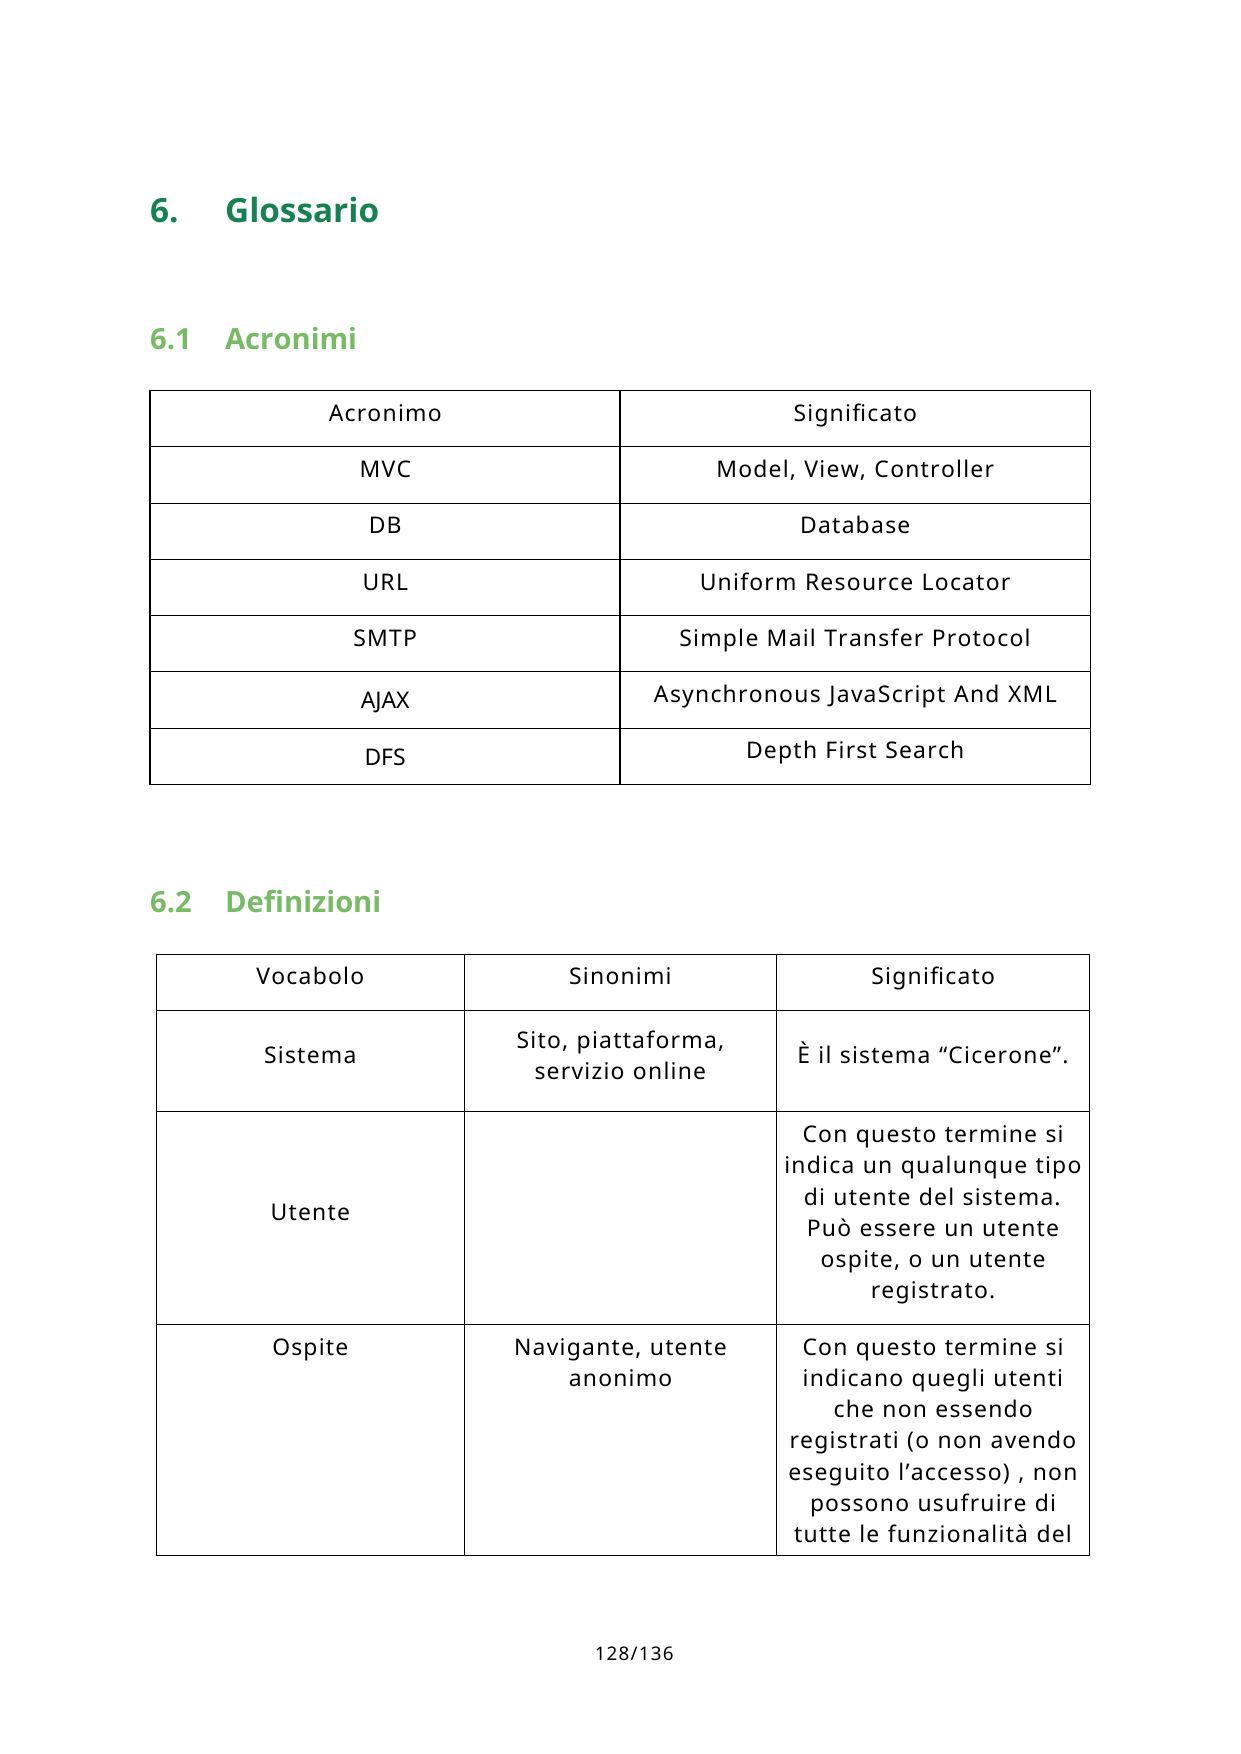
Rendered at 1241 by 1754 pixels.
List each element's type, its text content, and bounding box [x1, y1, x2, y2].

table_cell Asynchronous JavaScript And XML [621, 672, 1090, 727]
table_cell [465, 1112, 776, 1324]
table_cell Con questo termine si indica un qualunque tipo di utente del sistema. Può essere un utente ospite, o un utente registrato. [777, 1112, 1089, 1324]
table_cell URL [151, 560, 619, 615]
table_cell Sito, piattaforma, servizio online [465, 1011, 776, 1111]
table_cell Uniform Resource Locator [621, 560, 1090, 615]
table_header Significato [777, 955, 1089, 1010]
table_cell Navigante, utente anonimo [465, 1325, 776, 1555]
table_cell Simple Mail Transfer Protocol [621, 616, 1090, 671]
table_cell Sistema [157, 1011, 464, 1111]
table_cell MVC [151, 447, 619, 502]
table_cell Ospite [157, 1325, 464, 1555]
table_cell AJAX [151, 672, 619, 727]
table_header Vocabolo [157, 955, 464, 1010]
subtitle Glossario [150, 187, 1090, 233]
table_cell Utente [157, 1112, 464, 1324]
subtitle Definizioni [150, 882, 1090, 921]
table_header Sinonimi [465, 955, 776, 1010]
table_cell SMTP [151, 616, 619, 671]
table_cell È il sistema “Cicerone”. [777, 1011, 1089, 1111]
table_cell DFS [151, 729, 619, 784]
table_cell DB [151, 504, 619, 559]
table_header Significato [621, 391, 1090, 446]
table_cell Model, View, Controller [621, 447, 1090, 502]
table_cell Depth First Search [621, 729, 1090, 784]
subtitle Acronimi [150, 318, 1090, 358]
table_cell Database [621, 504, 1090, 559]
table_header Acronimo [151, 391, 619, 446]
table_cell Con questo termine si indicano quegli utenti che non essendo registrati (o non avendo eseguito l’accesso) , non possono usufruire di tutte le funzionalità del [777, 1325, 1089, 1555]
